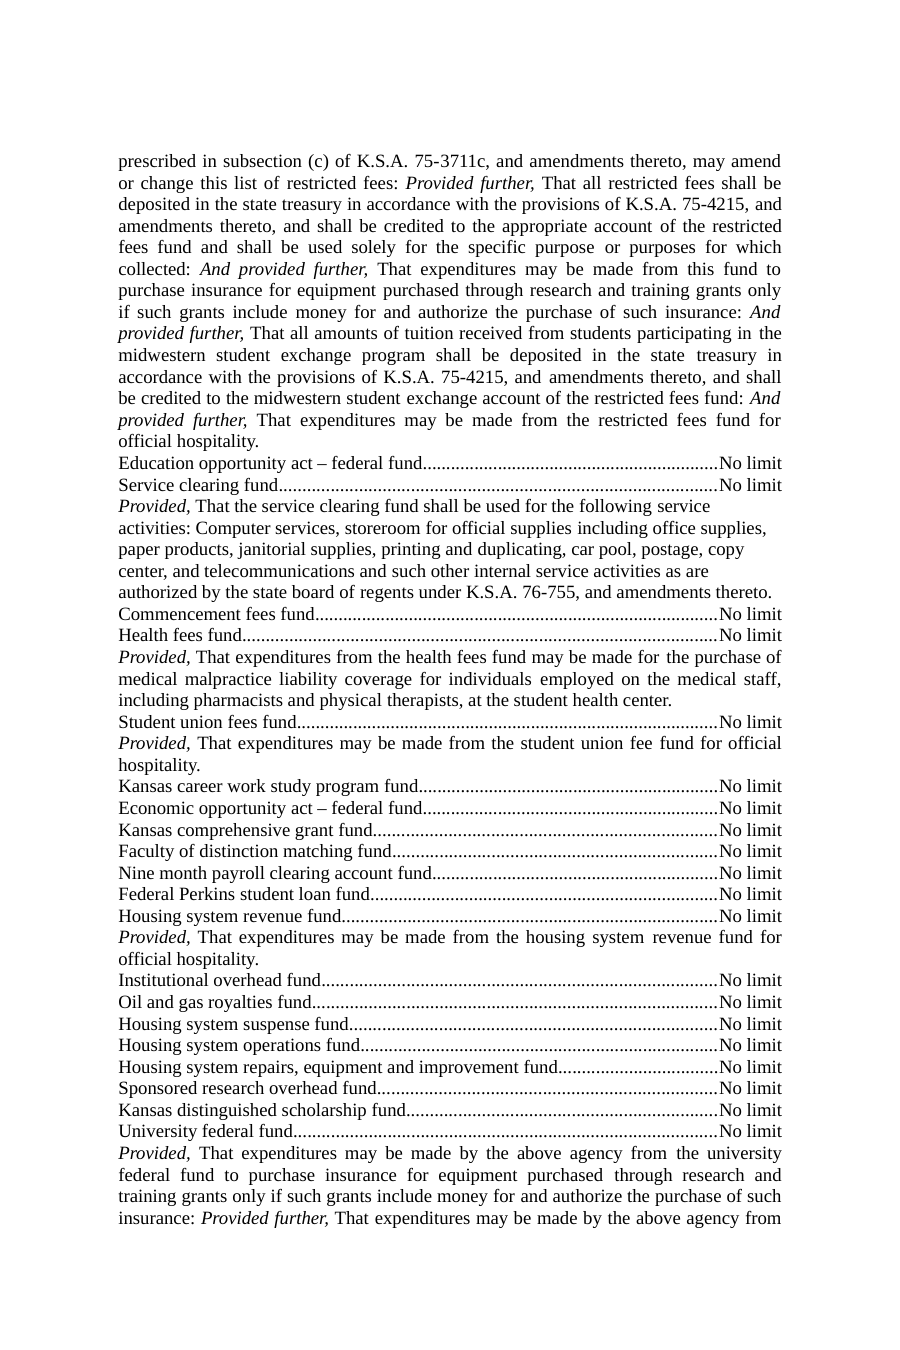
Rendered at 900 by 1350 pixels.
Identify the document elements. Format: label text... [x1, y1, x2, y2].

text Kansas comprehensive grant fund No limit [118, 818, 782, 840]
text Housing system suspense fund No limit [118, 1012, 782, 1034]
text Education opportunity act – federal fund No limit [118, 452, 782, 473]
text Institutional overhead fund No limit [118, 969, 782, 991]
text Economic opportunity act – federal fund No limit [118, 797, 782, 818]
text Housing system operations fund No limit [118, 1034, 782, 1056]
text Oil and gas royalties fund No limit [118, 991, 782, 1012]
text Service clearing fund No limit [118, 473, 782, 495]
text Commencement fees fund No limit [118, 603, 782, 624]
text prescribed in subsection (c) of K.S.A. 75-3711c, and amendments thereto, may amend or change this list of restricted fees: Provided further, That all restricted fees shall be deposited in the state treasury in accordance with the provisions of K.S.A. 75-4215, and amendments thereto, and shall be credited to the appropriate account of the restricted fees fund and shall be used solely for the specific purpose or purposes for which collected: And provided further, That expenditures may be made from this fund to purchase insurance for equipment purchased through research and training grants only if such grants include money for and authorize the purchase of such insurance: And provided further, That all amounts of tuition received from students participating in the midwestern student exchange program shall be deposited in the state treasury in accordance with the provisions of K.S.A. 75-4215, and amendments thereto, and shall be credited to the midwestern student exchange account of the restricted fees fund: And provided further, That expenditures may be made from the restricted fees fund for official hospitality. [118, 150, 782, 452]
text University federal fund No limit [118, 1120, 782, 1142]
text Faculty of distinction matching fund No limit [118, 840, 782, 862]
text Kansas career work study program fund No limit [118, 775, 782, 797]
text Provided, That expenditures from the health fees fund may be made for the purchase of medical malpractice liability coverage for individuals employed on the medical staff, including pharmacists and physical therapists, at the student health center. [118, 646, 782, 711]
text Student union fees fund No limit [118, 711, 782, 732]
text Health fees fund No limit [118, 624, 782, 646]
text Housing system repairs, equipment and improvement fund No limit [118, 1056, 782, 1077]
text Housing system revenue fund No limit [118, 905, 782, 926]
text Provided, That expenditures may be made from the housing system revenue fund for official hospitality. [118, 926, 782, 969]
text Provided, That the service clearing fund shall be used for the following service activities: Computer services, storeroom for official supplies including office supplies, paper products, janitorial supplies, printing and duplicating, car pool, postage, copy center, and telecommunications and such other internal service activities as are authorized by the state board of regents under K.S.A. 76-755, and amendments thereto. [118, 495, 782, 603]
text Sponsored research overhead fund No limit [118, 1077, 782, 1099]
text Provided, That expenditures may be made from the student union fee fund for official hospitality. [118, 732, 782, 775]
text Kansas distinguished scholarship fund No limit [118, 1099, 782, 1120]
text Federal Perkins student loan fund No limit [118, 883, 782, 905]
text Provided, That expenditures may be made by the above agency from the university federal fund to purchase insurance for equipment purchased through research and training grants only if such grants include money for and authorize the purchase of such insurance: Provided further, That expenditures may be made by the above agency from [118, 1142, 782, 1228]
text Nine month payroll clearing account fund No limit [118, 862, 782, 883]
